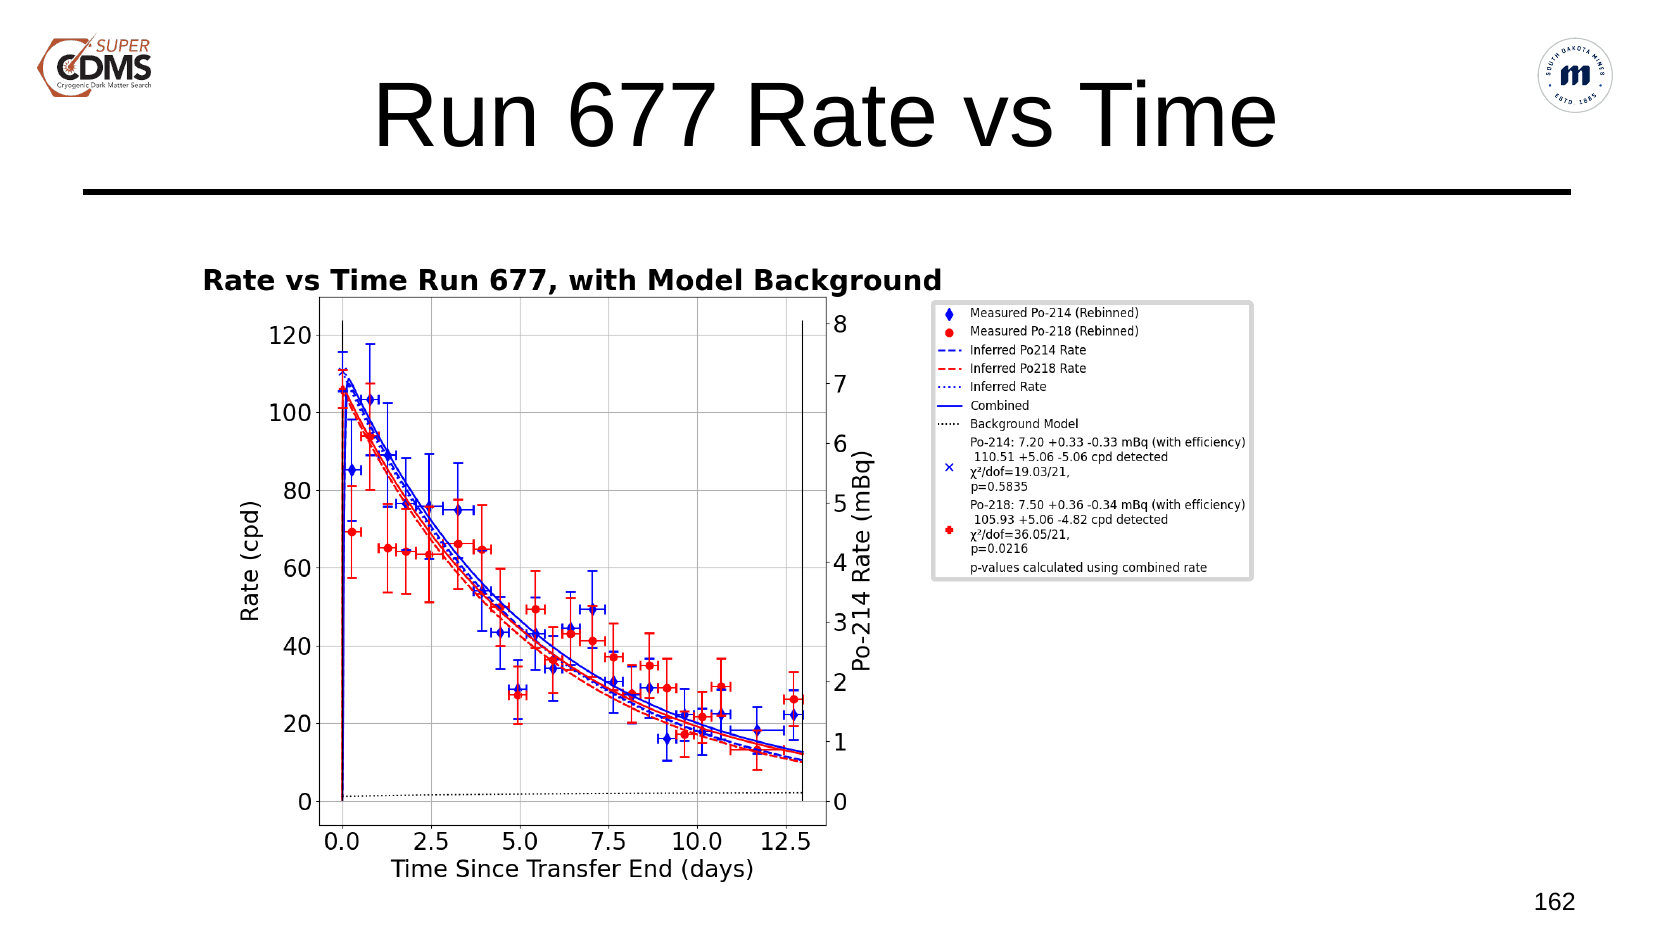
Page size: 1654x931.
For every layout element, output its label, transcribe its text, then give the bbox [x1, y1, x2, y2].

picture [150, 214, 1501, 901]
picture [1571, 37, 1613, 113]
picture [37, 32, 151, 97]
title Run 677 Rate vs Time [82, 37, 1571, 193]
